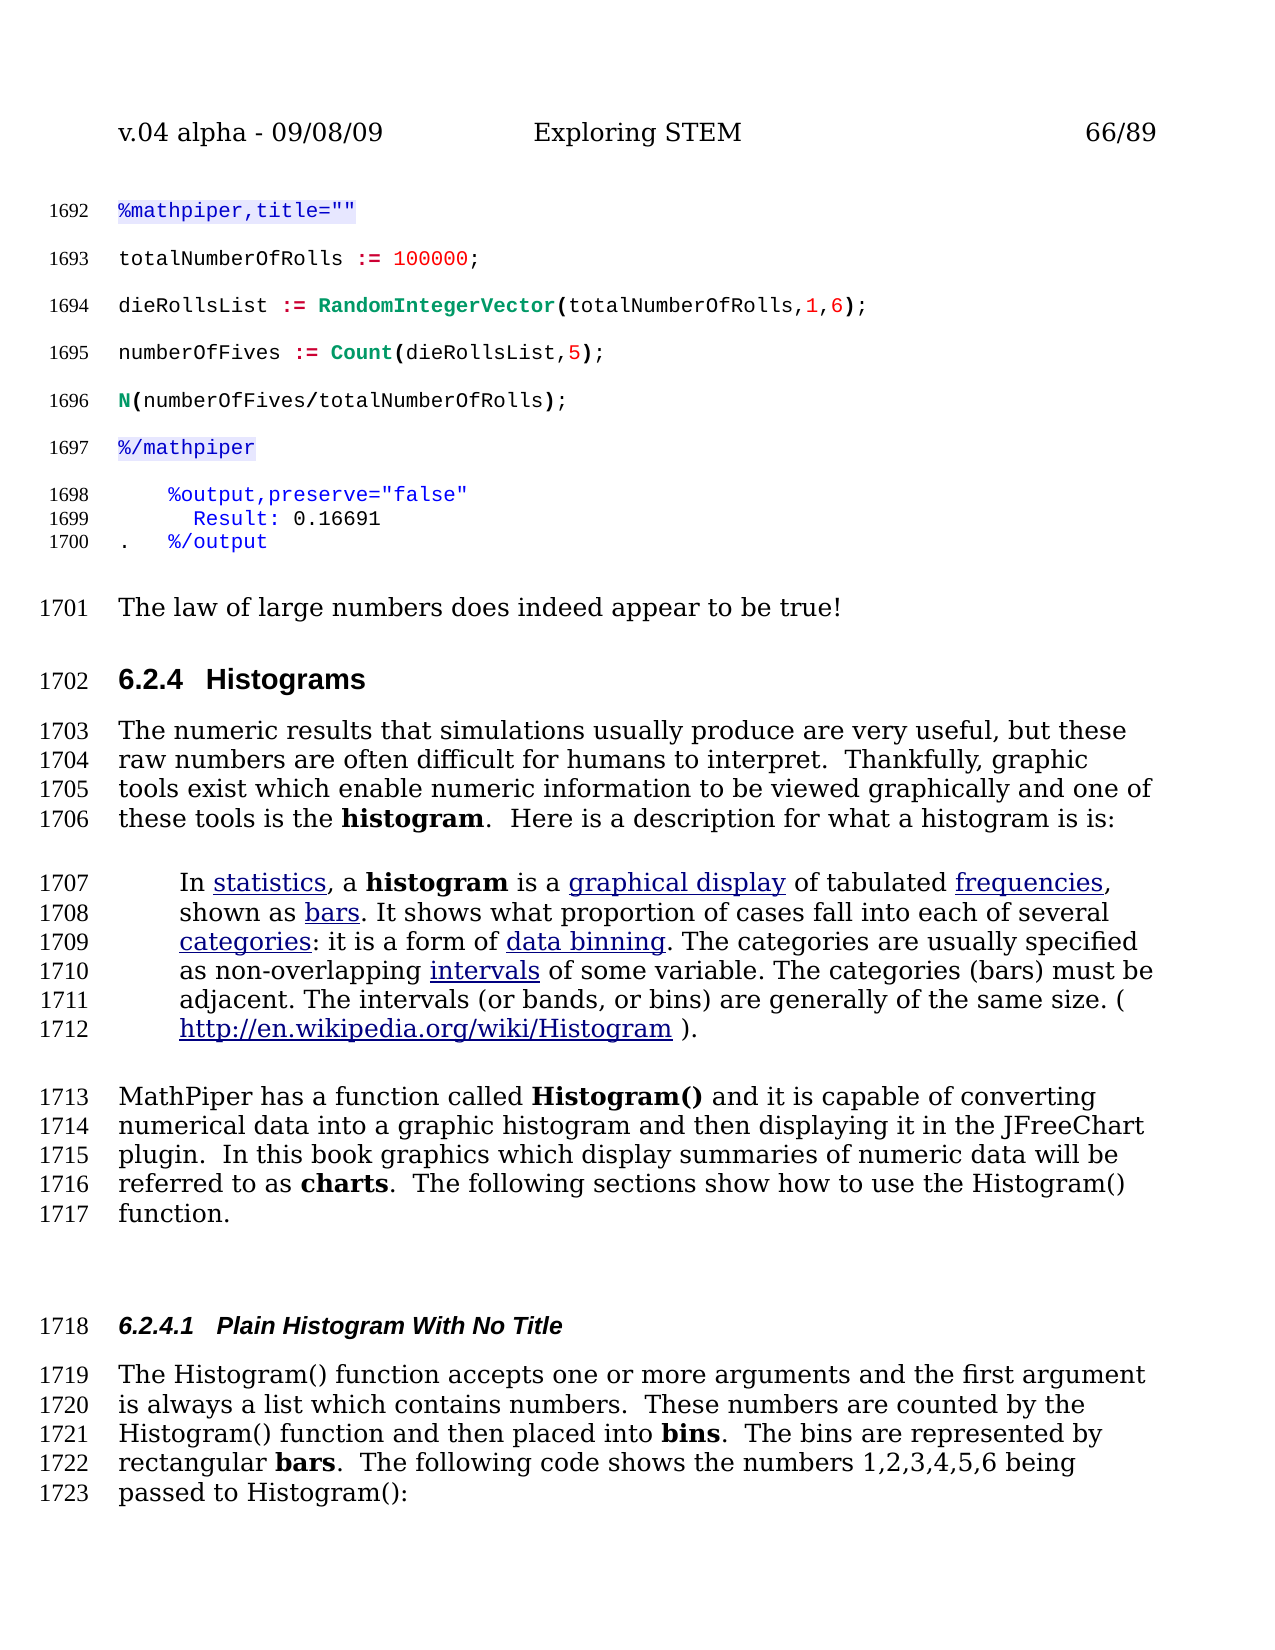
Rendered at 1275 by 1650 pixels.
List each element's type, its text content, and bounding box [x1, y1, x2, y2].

text numberOfFives := Count(dieRollsList,5); [118, 342, 1157, 366]
text In statistics, a histogram is a graphical display of tabulated frequencies, shown as bars. It shows what proportion of cases fall into each of several categories: it is a form of data binning. The categories are usually specified as non-overlapping intervals of some variable. The categories (bars) must be adjacent. The intervals (or bands, or bins) are generally of the same size. ( http://en.wikipedia.org/wiki/Histogram ). [179, 868, 1157, 1043]
text N(numberOfFives/totalNumberOfRolls); [118, 389, 1157, 413]
text dieRollsList := RandomIntegerVector(totalNumberOfRolls,1,6); [118, 295, 1157, 319]
subtitle Plain Histogram With No Title [118, 1311, 1157, 1340]
text Result: 0.16691 [118, 508, 1157, 531]
text The law of large numbers does indeed appear to be true! [118, 593, 1157, 623]
text . %/output [118, 531, 1157, 555]
text %output,preserve="false" [118, 484, 1157, 508]
text %/mathpiper [118, 437, 1157, 461]
text %mathpiper,title="" [118, 200, 1157, 224]
text totalNumberOfRolls := 100000; [118, 248, 1157, 271]
text The Histogram() function accepts one or more arguments and the first argument is always a list which contains numbers. These numbers are counted by the Histogram() function and then placed into bins. The bins are represented by rectangular bars. The following code shows the numbers 1,2,3,4,5,6 being passed to Histogram(): [118, 1361, 1157, 1507]
text MathPiper has a function called Histogram() and it is capable of converting numerical data into a graphic histogram and then displaying it in the JFreeChart plugin. In this book graphics which display summaries of numeric data will be referred to as charts. The following sections show how to use the Histogram() function. [118, 1082, 1157, 1228]
text The numeric results that simulations usually produce are very useful, but these raw numbers are often difficult for humans to interpret. Thankfully, graphic tools exist which enable numeric information to be viewed graphically and one of these tools is the histogram. Here is a description for what a histogram is is: [118, 716, 1157, 833]
subtitle Histograms [118, 662, 1157, 695]
